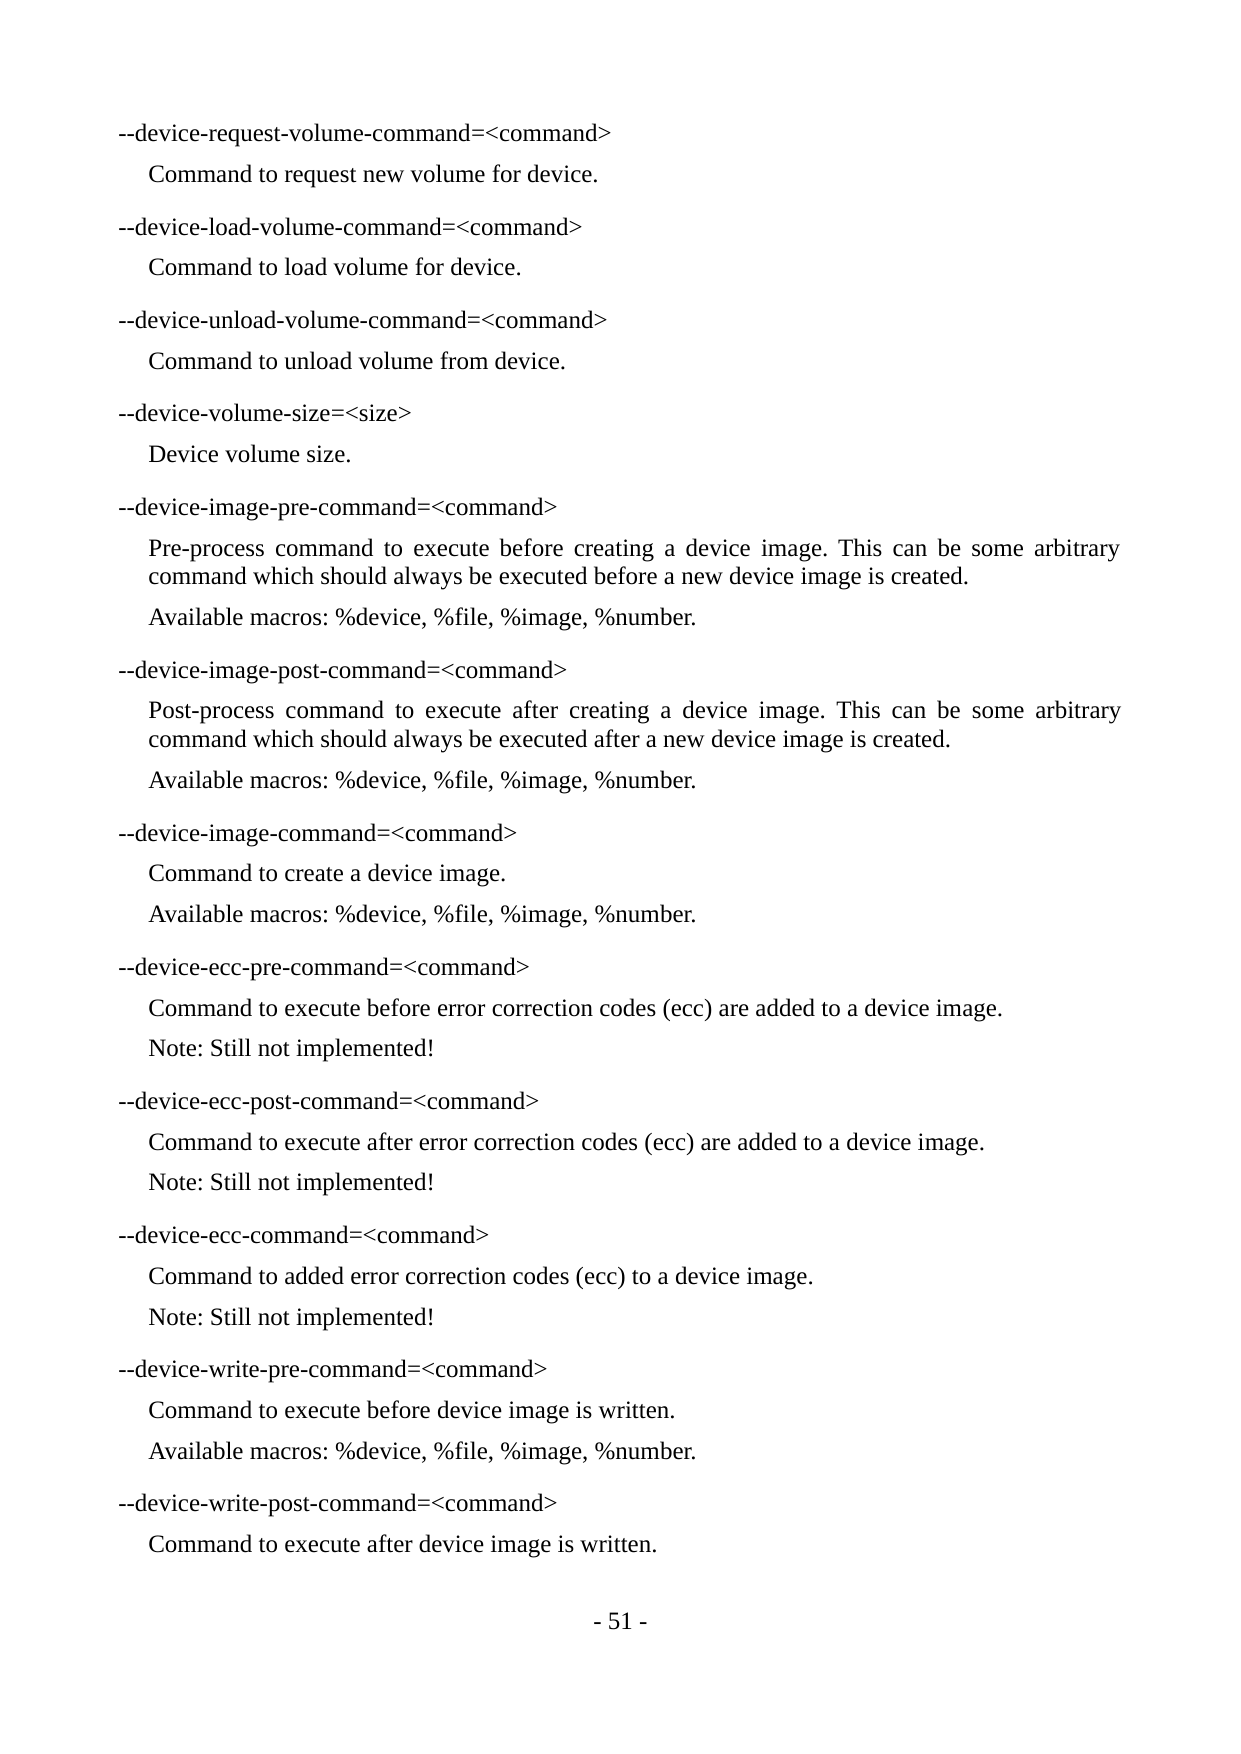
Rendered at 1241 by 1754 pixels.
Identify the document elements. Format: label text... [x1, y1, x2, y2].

title --device-write-post-command=<command> [118, 1488, 1122, 1517]
title --device-load-volume-command=<command> [118, 212, 1122, 240]
text Device volume size. [148, 439, 1122, 468]
title --device-volume-size=<size> [118, 398, 1122, 427]
text Available macros: %device, %file, %image, %number. [148, 765, 1122, 794]
text Pre-process command to execute before creating a device image. This can be some arbitrary command which should always be executed before a new device image is created. [148, 533, 1122, 590]
text Command to execute before device image is written. [148, 1395, 1122, 1424]
text Command to request new volume for device. [148, 159, 1122, 188]
title --device-image-pre-command=<command> [118, 492, 1122, 521]
text Note: Still not implemented! [148, 1167, 1122, 1196]
title --device-image-command=<command> [118, 818, 1122, 846]
title --device-image-post-command=<command> [118, 655, 1122, 683]
text Command to added error correction codes (ecc) to a device image. [148, 1261, 1122, 1290]
title --device-ecc-pre-command=<command> [118, 952, 1122, 981]
text Available macros: %device, %file, %image, %number. [148, 899, 1122, 928]
text Post-process command to execute after creating a device image. This can be some arbitrary command which should always be executed after a new device image is created. [148, 696, 1122, 753]
title --device-ecc-command=<command> [118, 1220, 1122, 1249]
title --device-ecc-post-command=<command> [118, 1086, 1122, 1115]
text Note: Still not implemented! [148, 1033, 1122, 1062]
text Command to execute before error correction codes (ecc) are added to a device image. [148, 993, 1122, 1021]
title --device-unload-volume-command=<command> [118, 305, 1122, 334]
title --device-request-volume-command=<command> [118, 118, 1122, 147]
text Command to load volume for device. [148, 252, 1122, 281]
text Note: Still not implemented! [148, 1302, 1122, 1330]
text Command to execute after device image is written. [148, 1529, 1122, 1558]
text Command to unload volume from device. [148, 346, 1122, 374]
text Command to create a device image. [148, 858, 1122, 887]
text Command to execute after error correction codes (ecc) are added to a device image. [148, 1127, 1122, 1156]
text Available macros: %device, %file, %image, %number. [148, 602, 1122, 631]
text Available macros: %device, %file, %image, %number. [148, 1436, 1122, 1464]
title --device-write-pre-command=<command> [118, 1354, 1122, 1383]
